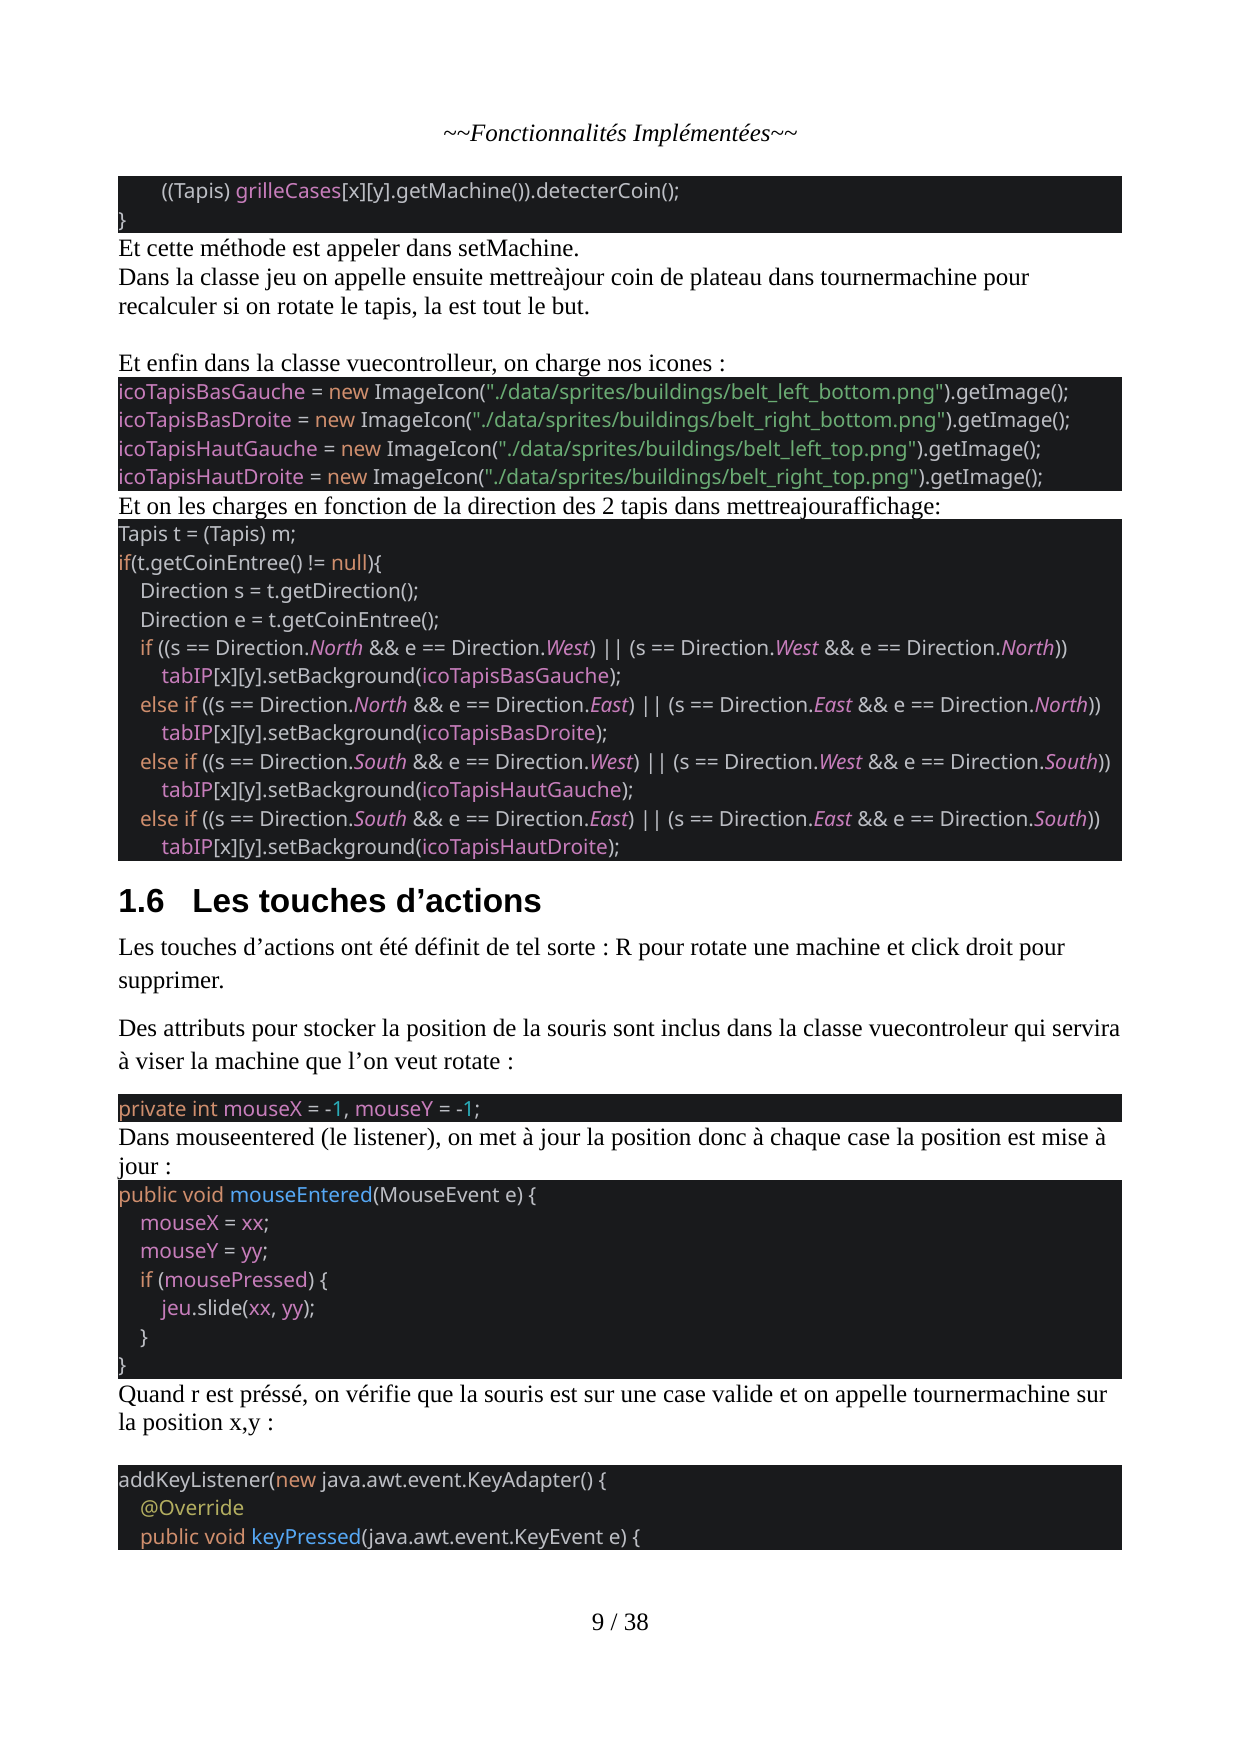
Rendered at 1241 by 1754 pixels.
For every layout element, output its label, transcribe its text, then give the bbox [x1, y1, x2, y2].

text addKeyListener(new java.awt.event.KeyAdapter() { @Override public void keyPressed(java.awt.event.KeyEvent e) { [118, 1465, 1122, 1550]
text Dans la classe jeu on appelle ensuite mettreàjour coin de plateau dans tournermachine pour recalculer si on rotate le tapis, la est tout le but. [118, 262, 1122, 319]
text ((Tapis) grilleCases[x][y].getMachine()).detecterCoin(); } [118, 176, 1122, 233]
text Dans mouseentered (le listener), on met à jour la position donc à chaque case la position est mise à jour : [118, 1122, 1122, 1180]
text Et cette méthode est appeler dans setMachine. [118, 233, 1122, 262]
text Et enfin dans la classe vuecontrolleur, on charge nos icones : [118, 348, 1122, 377]
subtitle Les touches d’actions [118, 882, 1122, 920]
text Les touches d’actions ont été définit de tel sorte : R pour rotate une machine et click droit pour supprimer. [118, 932, 1122, 994]
text icoTapisBasGauche = new ImageIcon("./data/sprites/buildings/belt_left_bottom.png").getImage(); icoTapisBasDroite = new ImageIcon("./data/sprites/buildings/belt_right_bottom.png").getImage(); icoTapisHautGauche = new ImageIcon("./data/sprites/buildings/belt_left_top.png").getImage(); icoTapisHautDroite = new ImageIcon("./data/sprites/buildings/belt_right_top.png").getImage(); [118, 377, 1122, 491]
text Tapis t = (Tapis) m; if(t.getCoinEntree() != null){ Direction s = t.getDirection(); Direction e = t.getCoinEntree(); if ((s == Direction.North && e == Direction.West) || (s == Direction.West && e == Direction.North)) tabIP[x][y].setBackground(icoTapisBasGauche); else if ((s == Direction.North && e == Direction.East) || (s == Direction.East && e == Direction.North)) tabIP[x][y].setBackground(icoTapisBasDroite); else if ((s == Direction.South && e == Direction.West) || (s == Direction.West && e == Direction.South)) tabIP[x][y].setBackground(icoTapisHautGauche); else if ((s == Direction.South && e == Direction.East) || (s == Direction.East && e == Direction.South)) tabIP[x][y].setBackground(icoTapisHautDroite); [118, 519, 1122, 861]
text private int mouseX = -1, mouseY = -1; [118, 1094, 1122, 1122]
text Des attributs pour stocker la position de la souris sont inclus dans la classe vuecontroleur qui servira à viser la machine que l’on veut rotate : [118, 1013, 1122, 1075]
text public void mouseEntered(MouseEvent e) { mouseX = xx; mouseY = yy; if (mousePressed) { jeu.slide(xx, yy); } } [118, 1180, 1122, 1379]
text Et on les charges en fonction de la direction des 2 tapis dans mettreajouraffichage: [118, 491, 1122, 519]
text Quand r est préssé, on vérifie que la souris est sur une case valide et on appelle tournermachine sur la position x,y : [118, 1379, 1122, 1436]
